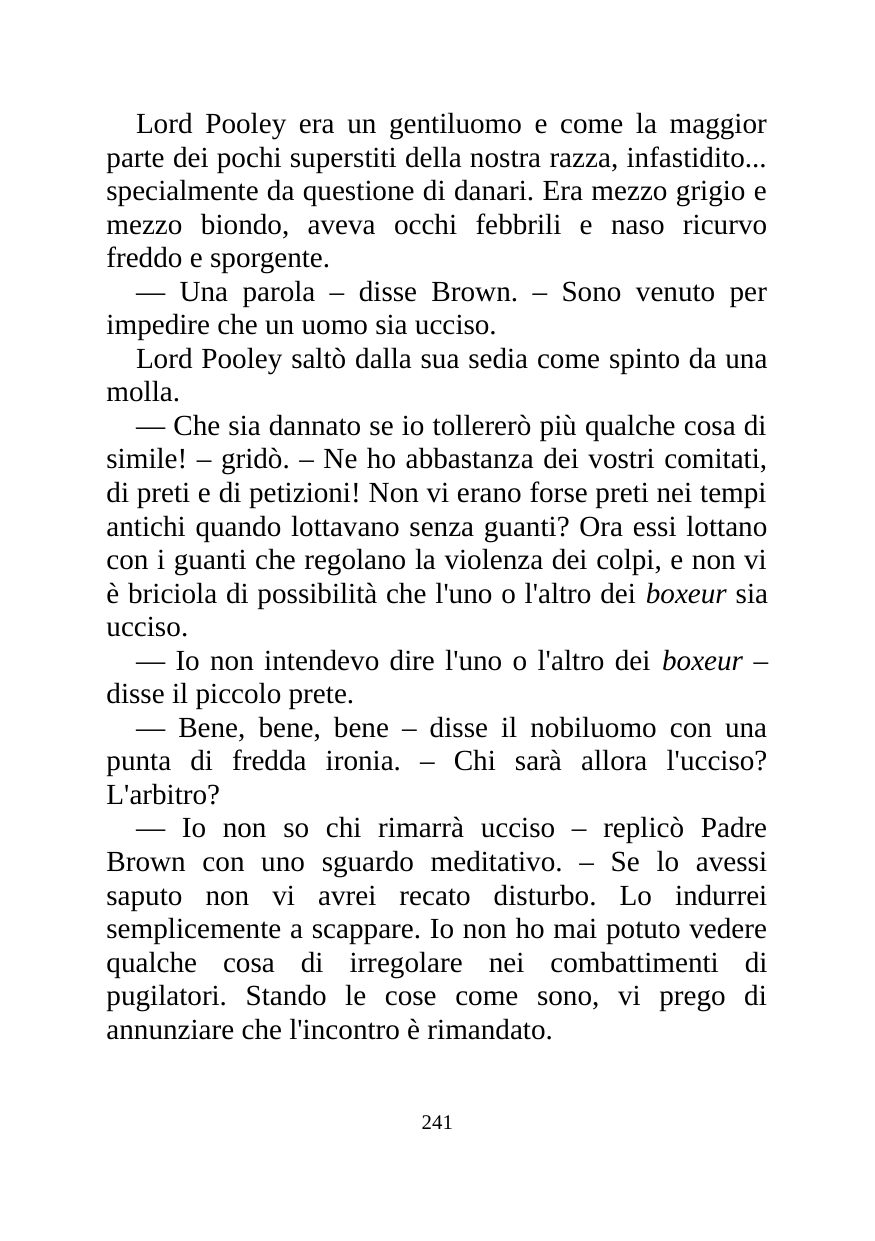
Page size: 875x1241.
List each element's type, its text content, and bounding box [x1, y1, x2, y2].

text Lord Pooley saltò dalla sua sedia come spinto da una molla. [106, 341, 768, 408]
text Lord Pooley era un gentiluomo e come la maggior parte dei pochi superstiti della nostra razza, infastidito... specialmente da questione di danari. Era mezzo grigio e mezzo biondo, aveva occhi febbrili e naso ricurvo freddo e sporgente. [106, 106, 768, 274]
text — Bene, bene, bene – disse il nobiluomo con una punta di fredda ironia. – Chi sarà allora l'ucciso? L'arbitro? [106, 710, 768, 811]
text — Io non intendevo dire l'uno o l'altro dei boxeur – disse il piccolo prete. [106, 643, 768, 710]
text — Una parola – disse Brown. – Sono venuto per impedire che un uomo sia ucciso. [106, 274, 768, 341]
text — Che sia dannato se io tollererò più qualche cosa di simile! – gridò. – Ne ho abbastanza dei vostri comitati, di preti e di petizioni! Non vi erano forse preti nei tempi antichi quando lottavano senza guanti? Ora essi lottano con i guanti che regolano la violenza dei colpi, e non vi è briciola di possibilità che l'uno o l'altro dei boxeur sia ucciso. [106, 408, 768, 643]
text — Io non so chi rimarrà ucciso – replicò Padre Brown con uno sguardo meditativo. – Se lo avessi saputo non vi avrei recato disturbo. Lo indurrei semplicemente a scappare. Io non ho mai potuto vedere qualche cosa di irregolare nei combattimenti di pugilatori. Stando le cose come sono, vi prego di annunziare che l'incontro è rimandato. [106, 811, 768, 1045]
